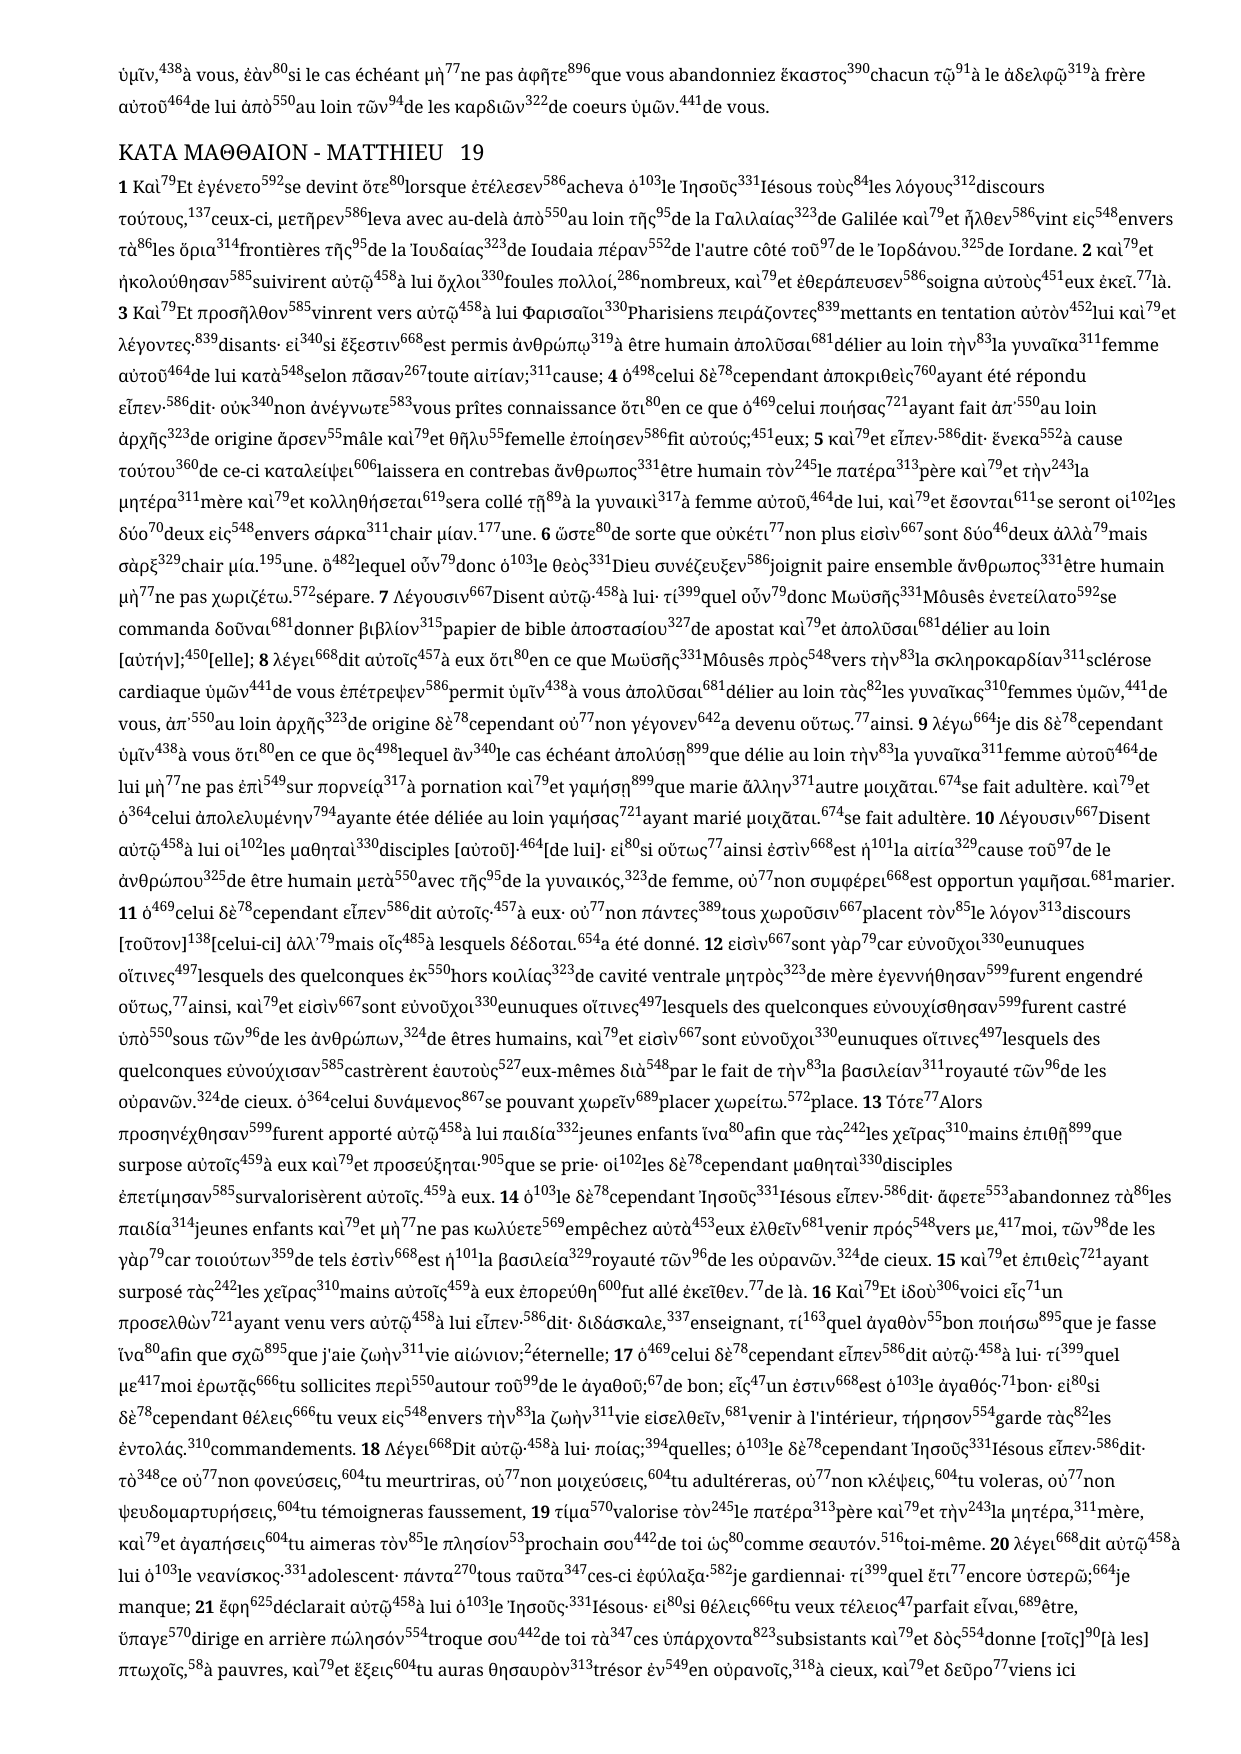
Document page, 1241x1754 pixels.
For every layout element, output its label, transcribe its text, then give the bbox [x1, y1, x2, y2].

text 1 Καὶ79Et ἐγένετο592se devint ὅτε80lorsque ἐτέλεσεν586acheva ὁ103le Ἰησοῦς331Iésous τοὺς84les λόγους312discours τούτους,137ceux-ci, μετῆρεν586leva avec au-delà ἀπὸ550au loin τῆς95de la Γαλιλαίας323de Galilée καὶ79et ἦλθεν586vint εἰς548envers τὰ86les ὅρια314frontières τῆς95de la Ἰουδαίας323de Ioudaia πέραν552de l'autre côté τοῦ97de le Ἰορδάνου.325de Iordane. 2 καὶ79et ἠκολούθησαν585suivirent αὐτῷ458à lui ὄχλοι330foules πολλοί,286nombreux, καὶ79et ἐθεράπευσεν586soigna αὐτοὺς451eux ἐκεῖ.77là. 3 Καὶ79Et προσῆλθον585vinrent vers αὐτῷ458à lui Φαρισαῖοι330Pharisiens πειράζοντες839mettants en tentation αὐτὸν452lui καὶ79et λέγοντες·839disants· εἰ340si ἔξεστιν668est permis ἀνθρώπῳ319à être humain ἀπολῦσαι681délier au loin τὴν83la γυναῖκα311femme αὐτοῦ464de lui κατὰ548selon πᾶσαν267toute αἰτίαν;311cause; 4 ὁ498celui δὲ78cependant ἀποκριθεὶς760ayant été répondu εἶπεν·586dit· οὐκ340non ἀνέγνωτε583vous prîtes connaissance ὅτι80en ce que ὁ469celui ποιήσας721ayant fait ἀπ᾽550au loin ἀρχῆς323de origine ἄρσεν55mâle καὶ79et θῆλυ55femelle ἐποίησεν586fit αὐτούς;451eux; 5 καὶ79et εἶπεν·586dit· ἕνεκα552à cause τούτου360de ce-ci καταλείψει606laissera en contrebas ἄνθρωπος331être humain τὸν245le πατέρα313père καὶ79et τὴν243la μητέρα311mère καὶ79et κολληθήσεται619sera collé τῇ89à la γυναικὶ317à femme αὐτοῦ,464de lui, καὶ79et ἔσονται611se seront οἱ102les δύο70deux εἰς548envers σάρκα311chair μίαν.177une. 6 ὥστε80de sorte que οὐκέτι77non plus εἰσὶν667sont δύο46deux ἀλλὰ79mais σὰρξ329chair μία.195une. ὃ482lequel οὖν79donc ὁ103le θεὸς331Dieu συνέζευξεν586joignit paire ensemble ἄνθρωπος331être humain μὴ77ne pas χωριζέτω.572sépare. 7 Λέγουσιν667Disent αὐτῷ·458à lui· τί399quel οὖν79donc Μωϋσῆς331Môusês ἐνετείλατο592se commanda δοῦναι681donner βιβλίον315papier de bible ἀποστασίου327de apostat καὶ79et ἀπολῦσαι681délier au loin [αὐτήν];450[elle]; 8 λέγει668dit αὐτοῖς457à eux ὅτι80en ce que Μωϋσῆς331Môusês πρὸς548vers τὴν83la σκληροκαρδίαν311sclérose cardiaque ὑμῶν441de vous ἐπέτρεψεν586permit ὑμῖν438à vous ἀπολῦσαι681délier au loin τὰς82les γυναῖκας310femmes ὑμῶν,441de vous, ἀπ᾽550au loin ἀρχῆς323de origine δὲ78cependant οὐ77non γέγονεν642a devenu οὕτως.77ainsi. 9 λέγω664je dis δὲ78cependant ὑμῖν438à vous ὅτι80en ce que ὃς498lequel ἂν340le cas échéant ἀπολύσῃ899que délie au loin τὴν83la γυναῖκα311femme αὐτοῦ464de lui μὴ77ne pas ἐπὶ549sur πορνείᾳ317à pornation καὶ79et γαμήσῃ899que marie ἄλλην371autre μοιχᾶται.674se fait adultère. καὶ79et ὁ364celui ἀπολελυμένην794ayante étée déliée au loin γαμήσας721ayant marié μοιχᾶται.674se fait adultère. 10 Λέγουσιν667Disent αὐτῷ458à lui οἱ102les μαθηταὶ330disciples [αὐτοῦ]·464[de lui]· εἰ80si οὕτως77ainsi ἐστὶν668est ἡ101la αἰτία329cause τοῦ97de le ἀνθρώπου325de être humain μετὰ550avec τῆς95de la γυναικός,323de femme, οὐ77non συμφέρει668est opportun γαμῆσαι.681marier. 11 ὁ469celui δὲ78cependant εἶπεν586dit αὐτοῖς·457à eux· οὐ77non πάντες389tous χωροῦσιν667placent τὸν85le λόγον313discours [τοῦτον]138[celui-ci] ἀλλ᾽79mais οἷς485à lesquels δέδοται.654a été donné. 12 εἰσὶν667sont γὰρ79car εὐνοῦχοι330eunuques οἵτινες497lesquels des quelconques ἐκ550hors κοιλίας323de cavité ventrale μητρὸς323de mère ἐγεννήθησαν599furent engendré οὕτως,77ainsi, καὶ79et εἰσὶν667sont εὐνοῦχοι330eunuques οἵτινες497lesquels des quelconques εὐνουχίσθησαν599furent castré ὑπὸ550sous τῶν96de les ἀνθρώπων,324de êtres humains, καὶ79et εἰσὶν667sont εὐνοῦχοι330eunuques οἵτινες497lesquels des quelconques εὐνούχισαν585castrèrent ἑαυτοὺς527eux-mêmes διὰ548par le fait de τὴν83la βασιλείαν311royauté τῶν96de les οὐρανῶν.324de cieux. ὁ364celui δυνάμενος867se pouvant χωρεῖν689placer χωρείτω.572place. 13 Τότε77Alors προσηνέχθησαν599furent apporté αὐτῷ458à lui παιδία332jeunes enfants ἵνα80afin que τὰς242les χεῖρας310mains ἐπιθῇ899que surpose αὐτοῖς459à eux καὶ79et προσεύξηται·905que se prie· οἱ102les δὲ78cependant μαθηταὶ330disciples ἐπετίμησαν585survalorisèrent αὐτοῖς.459à eux. 14 ὁ103le δὲ78cependant Ἰησοῦς331Iésous εἶπεν·586dit· ἄφετε553abandonnez τὰ86les παιδία314jeunes enfants καὶ79et μὴ77ne pas κωλύετε569empêchez αὐτὰ453eux ἐλθεῖν681venir πρός548vers με,417moi, τῶν98de les γὰρ79car τοιούτων359de tels ἐστὶν668est ἡ101la βασιλεία329royauté τῶν96de les οὐρανῶν.324de cieux. 15 καὶ79et ἐπιθεὶς721ayant surposé τὰς242les χεῖρας310mains αὐτοῖς459à eux ἐπορεύθη600fut allé ἐκεῖθεν.77de là. 16 Καὶ79Et ἰδοὺ306voici εἷς71un προσελθὼν721ayant venu vers αὐτῷ458à lui εἶπεν·586dit· διδάσκαλε,337enseignant, τί163quel ἀγαθὸν55bon ποιήσω895que je fasse ἵνα80afin que σχῶ895que j'aie ζωὴν311vie αἰώνιον;2éternelle; 17 ὁ469celui δὲ78cependant εἶπεν586dit αὐτῷ·458à lui· τί399quel με417moi ἐρωτᾷς666tu sollicites περὶ550autour τοῦ99de le ἀγαθοῦ;67de bon; εἷς47un ἐστιν668est ὁ103le ἀγαθός·71bon· εἰ80si δὲ78cependant θέλεις666tu veux εἰς548envers τὴν83la ζωὴν311vie εἰσελθεῖν,681venir à l'intérieur, τήρησον554garde τὰς82les ἐντολάς.310commandements. 18 Λέγει668Dit αὐτῷ·458à lui· ποίας;394quelles; ὁ103le δὲ78cependant Ἰησοῦς331Iésous εἶπεν·586dit· τὸ348ce οὐ77non φονεύσεις,604tu meurtriras, οὐ77non μοιχεύσεις,604tu adultéreras, οὐ77non κλέψεις,604tu voleras, οὐ77non ψευδομαρτυρήσεις,604tu témoigneras faussement, 19 τίμα570valorise τὸν245le πατέρα313père καὶ79et τὴν243la μητέρα,311mère, καὶ79et ἀγαπήσεις604tu aimeras τὸν85le πλησίον53prochain σου442de toi ὡς80comme σεαυτόν.516toi-même. 20 λέγει668dit αὐτῷ458à lui ὁ103le νεανίσκος·331adolescent· πάντα270tous ταῦτα347ces-ci ἐφύλαξα·582je gardiennai· τί399quel ἔτι77encore ὑστερῶ;664je manque; 21 ἔφη625déclarait αὐτῷ458à lui ὁ103le Ἰησοῦς·331Iésous· εἰ80si θέλεις666tu veux τέλειος47parfait εἶναι,689être, ὕπαγε570dirige en arrière πώλησόν554troque σου442de toi τὰ347ces ὑπάρχοντα823subsistants καὶ79et δὸς554donne [τοῖς]90[à les] πτωχοῖς,58à pauvres, καὶ79et ἕξεις604tu auras θησαυρὸν313trésor ἐν549en οὐρανοῖς,318à cieux, καὶ79et δεῦρο77viens ici ἀκολούθει570suis μοι.420à moi. 22 ἀκούσας721ayant écouté δὲ78cependant ὁ103le νεανίσκος331adolescent τὸν85le λόγον313discours ἀπῆλθεν586éloigna λυπούμενος·891étant attristé· ἦν625était γὰρ79car ἔχων840ayant κτήματα314acquisitions πολλά.270nombreux. 23 Ὁ103Le δὲ78cependant Ἰησοῦς331Iésous εἶπεν586dit τοῖς90à les μαθηταῖς318à disciples αὐτοῦ·464de lui· ἀμὴν304amen λέγω664je dis ὑμῖν438à vous ὅτι80en ce que πλούσιος71riche δυσκόλως77difficilement εἰσελεύσεται612se viendra à l'intérieur εἰς548envers τὴν83la βασιλείαν311royauté τῶν96de les οὐρανῶν.324de cieux. 24 πάλιν77de nouveau δὲ78cependant λέγω664je dis ὑμῖν,438à vous, εὐκοπώτερόν49plus facile ἐστιν668est κάμηλον313chameau διὰ550par τρήματος327de trou ῥαφίδος323de aiguille διελθεῖν681passer à travers ἢ79ou πλούσιον53riche εἰσελθεῖν681venir à l'intérieur εἰς548envers τὴν83la βασιλείαν311royauté τοῦ97de le θεοῦ.325de Dieu. 25 ἀκούσαντες720ayants écoutés δὲ78cependant οἱ102les μαθηταὶ330disciples ἐξεπλήσσοντο635étaient heurté à l'excès σφόδρα77véhémentement λέγοντες·839disants· τίς410quel ἄρα77par conséquent δύναται674se peut σωθῆναι;683être sauvé; 26 ἐμβλέψας721ayant entré regard δὲ78cependant ὁ103le Ἰησοῦς331Iésous εἶπεν586dit αὐτοῖς·457à eux· παρὰ549à côté ἀνθρώποις318à êtres humains τοῦτο366ce-ci ἀδύνατόν49impuissant ἐστιν,668est, παρὰ549à côté δὲ78cependant θεῷ319à Dieu πάντα391tous δυνατά.48puissants. 27 Τότε77Alors ἀποκριθεὶς760ayant été répondu ὁ103le Πέτρος331Pierre εἶπεν586dit αὐτῷ·458à lui· ἰδοὺ306voici ἡμεῖς430nous ἀφήκαμεν581nous abandonnâmes πάντα374tous καὶ79et ἠκολουθήσαμέν581nous suivîmes σοι·439à toi· τί412quel ἄρα77par conséquent ἔσται612se sera ἡμῖν;419à nous; 28 ὁ103le δὲ78cependant Ἰησοῦς331Iésous εἶπεν586dit αὐτοῖς·457à eux· ἀμὴν304amen λέγω664je dis ὑμῖν438à vous ὅτι80en ce que ὑμεῖς447vous οἱ497ceux ἀκολουθήσαντές720ayants suivis μοι420à moi ἐν549en τῇ89à la παλιγγενεσίᾳ,317à régénération, ὅταν80lorsque le cas échéant καθίσῃ899que asseye ὁ103le υἱὸς331fils τοῦ97de le ἀνθρώπου325de être humain ἐπὶ550sur θρόνου325de trône δόξης323de gloire αὐτοῦ,464de lui, καθήσεσθε609vous vous serez assis καὶ77aussi ὑμεῖς447vous ἐπὶ548sur δώδεκα178douze θρόνους312trônes κρίνοντες839jugeants τὰς82les δώδεκα176douze φυλὰς310tribus τοῦ97de le Ἰσραήλ.325de Israël. 29 καὶ79et πᾶς390tout ὅστις498lequel un quelconque ἀφῆκεν586abandonna οἰκίας310maisons d'habitations ἢ79ou ἀδελφοὺς312frères ἢ79ou ἀδελφὰς310soeurs ἢ79ou πατέρα313père ἢ79ou μητέρα311mère ἢ79ou γυναῖκα311femme ἢ79ou τέκνα314enfants ἢ79ou ἀγροὺς312champs ἕνεκεν552à cause τοῦ99de le ἐμοῦ424de moi ὀνόματός,327de nom, ἑκατονταπλασίονα5centuple λήμψεται612se prendra καὶ79et ζωὴν311vie αἰώνιον2éternelle κληρονομήσει.606héritera. 30 πολλοὶ389nombreux δὲ78cependant ἔσονται611se seront πρῶτοι70premiers ἔσχατοι46derniers καὶ79et ἔσχατοι70derniers πρῶτοι.46premiers. [118, 171, 1181, 1682]
text ΚΑΤΑ ΜΑΘΘΑΙΟΝ - MATTHIEU 19 [118, 137, 1181, 167]
